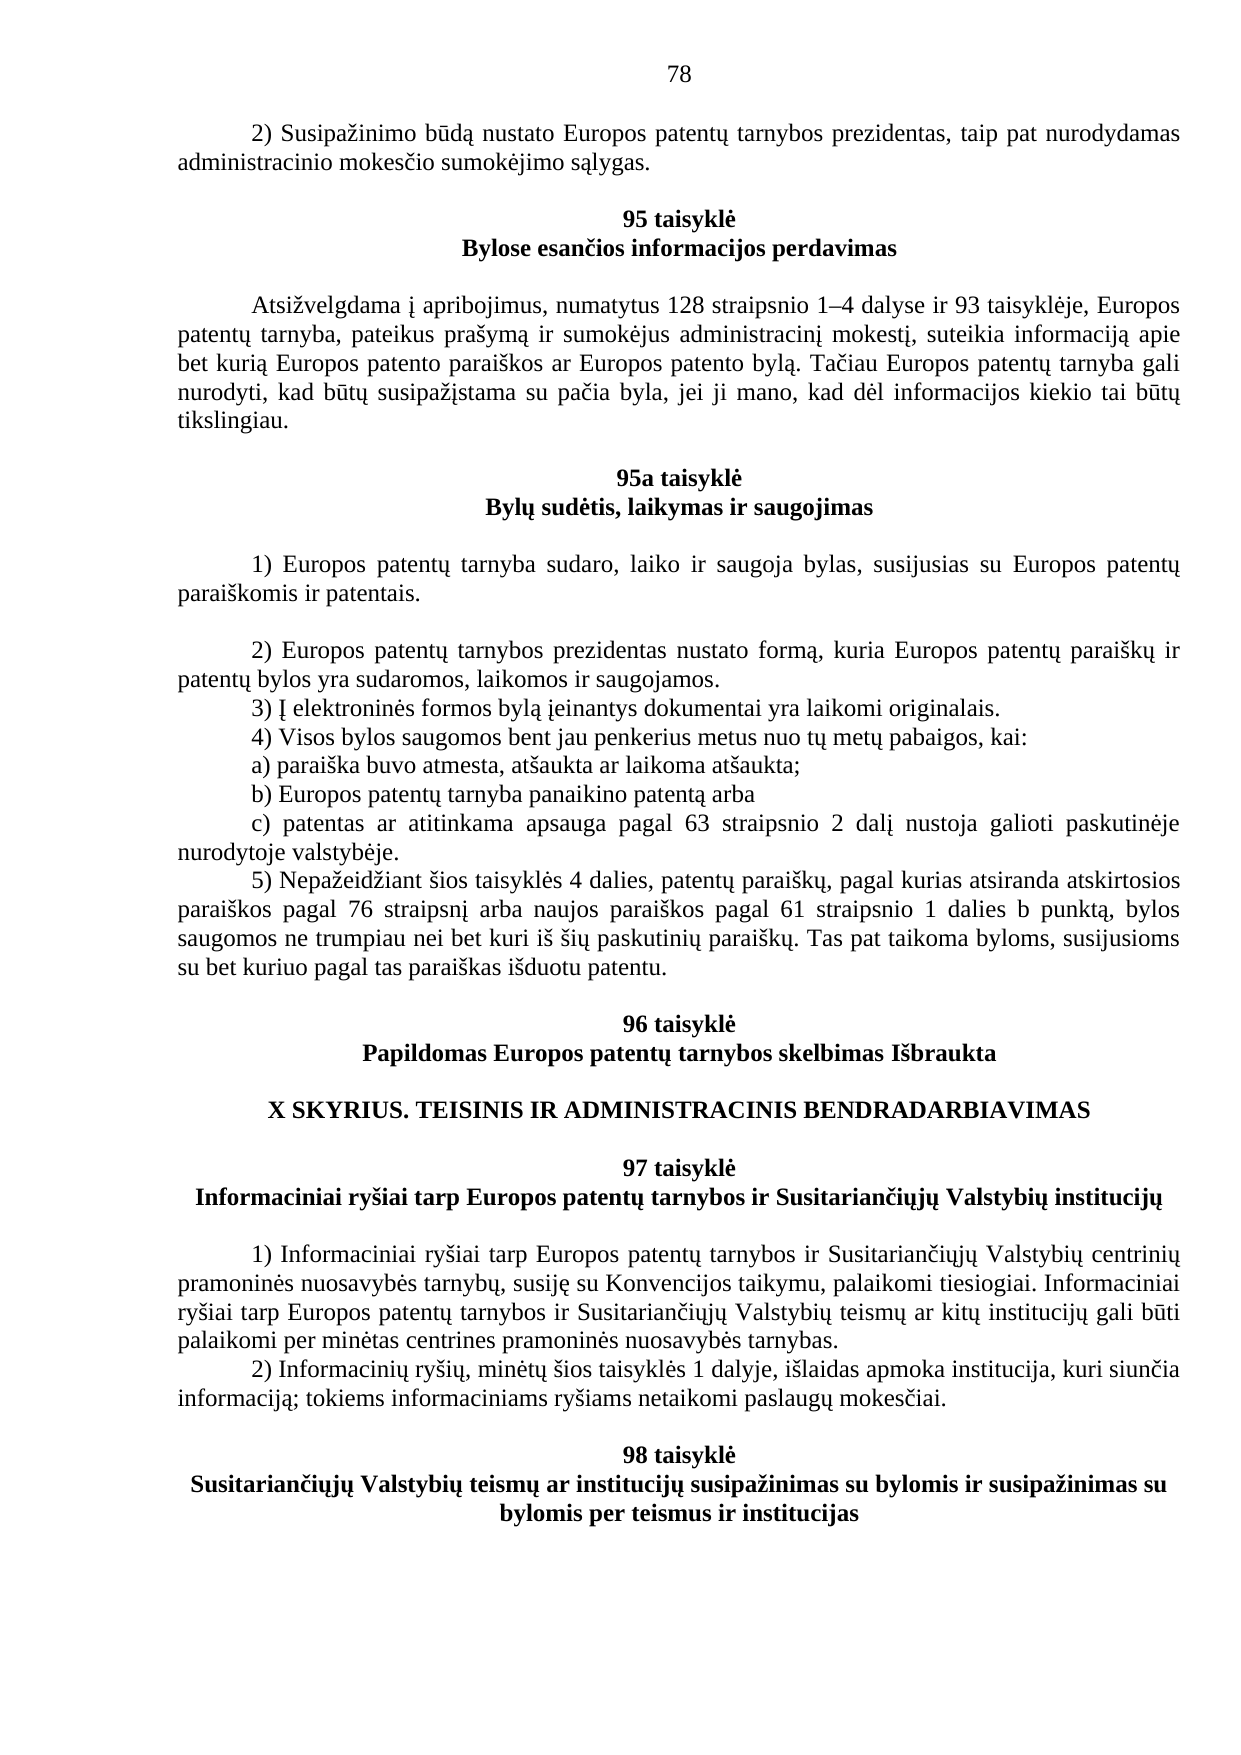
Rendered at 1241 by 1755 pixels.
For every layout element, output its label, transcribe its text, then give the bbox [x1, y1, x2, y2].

text 2) Informacinių ryšių, minėtų šios taisyklės 1 dalyje, išlaidas apmoka institucija, kuri siunčia informaciją; tokiems informaciniams ryšiams netaikomi paslaugų mokesčiai. [177, 1354, 1181, 1412]
text Susitariančiųjų Valstybių teismų ar institucijų susipažinimas su bylomis ir susipažinimas su bylomis per teismus ir institucijas [177, 1469, 1181, 1527]
text a) paraiška buvo atmesta, atšaukta ar laikoma atšaukta; [177, 751, 1181, 779]
text 4) Visos bylos saugomos bent jau penkerius metus nuo tų metų pabaigos, kai: [177, 722, 1181, 751]
text b) Europos patentų tarnyba panaikino patentą arba [177, 779, 1181, 808]
text 97 taisyklė [177, 1153, 1181, 1182]
text Bylose esančios informacijos perdavimas [177, 233, 1181, 262]
text Atsižvelgdama į apribojimus, numatytus 128 straipsnio 1–4 dalyse ir 93 taisyklėje, Europos patentų tarnyba, pateikus prašymą ir sumokėjus administracinį mokestį, suteikia informaciją apie bet kurią Europos patento paraiškos ar Europos patento bylą. Tačiau Europos patentų tarnyba gali nurodyti, kad būtų susipažįstama su pačia byla, jei ji mano, kad dėl informacijos kiekio tai būtų tikslingiau. [177, 291, 1181, 434]
text 98 taisyklė [177, 1441, 1181, 1469]
text Informaciniai ryšiai tarp Europos patentų tarnybos ir Susitariančiųjų Valstybių institucijų [177, 1182, 1181, 1211]
text 1) Europos patentų tarnyba sudaro, laiko ir saugoja bylas, susijusias su Europos patentų paraiškomis ir patentais. [177, 549, 1181, 607]
text 96 taisyklė [177, 1009, 1181, 1038]
text 1) Informaciniai ryšiai tarp Europos patentų tarnybos ir Susitariančiųjų Valstybių centrinių pramoninės nuosavybės tarnybų, susiję su Konvencijos taikymu, palaikomi tiesiogiai. Informaciniai ryšiai tarp Europos patentų tarnybos ir Susitariančiųjų Valstybių teismų ar kitų institucijų gali būti palaikomi per minėtas centrines pramoninės nuosavybės tarnybas. [177, 1239, 1181, 1354]
text 95a taisyklė [177, 463, 1181, 492]
text 3) Į elektroninės formos bylą įeinantys dokumentai yra laikomi originalais. [177, 693, 1181, 722]
text 95 taisyklė [177, 204, 1181, 233]
text Papildomas Europos patentų tarnybos skelbimas Išbraukta [177, 1038, 1181, 1067]
text X skyrius. Teisinis ir administracinis bendradarbiavimas [177, 1096, 1181, 1124]
text c) patentas ar atitinkama apsauga pagal 63 straipsnio 2 dalį nustoja galioti paskutinėje nurodytoje valstybėje. [177, 808, 1181, 866]
text 2) Susipažinimo būdą nustato Europos patentų tarnybos prezidentas, taip pat nurodydamas administracinio mokesčio sumokėjimo sąlygas. [177, 118, 1181, 176]
text Bylų sudėtis, laikymas ir saugojimas [177, 492, 1181, 521]
text 5) Nepažeidžiant šios taisyklės 4 dalies, patentų paraiškų, pagal kurias atsiranda atskirtosios paraiškos pagal 76 straipsnį arba naujos paraiškos pagal 61 straipsnio 1 dalies b punktą, bylos saugomos ne trumpiau nei bet kuri iš šių paskutinių paraiškų. Tas pat taikoma byloms, susijusioms su bet kuriuo pagal tas paraiškas išduotu patentu. [177, 866, 1181, 981]
text 2) Europos patentų tarnybos prezidentas nustato formą, kuria Europos patentų paraiškų ir patentų bylos yra sudaromos, laikomos ir saugojamos. [177, 636, 1181, 693]
